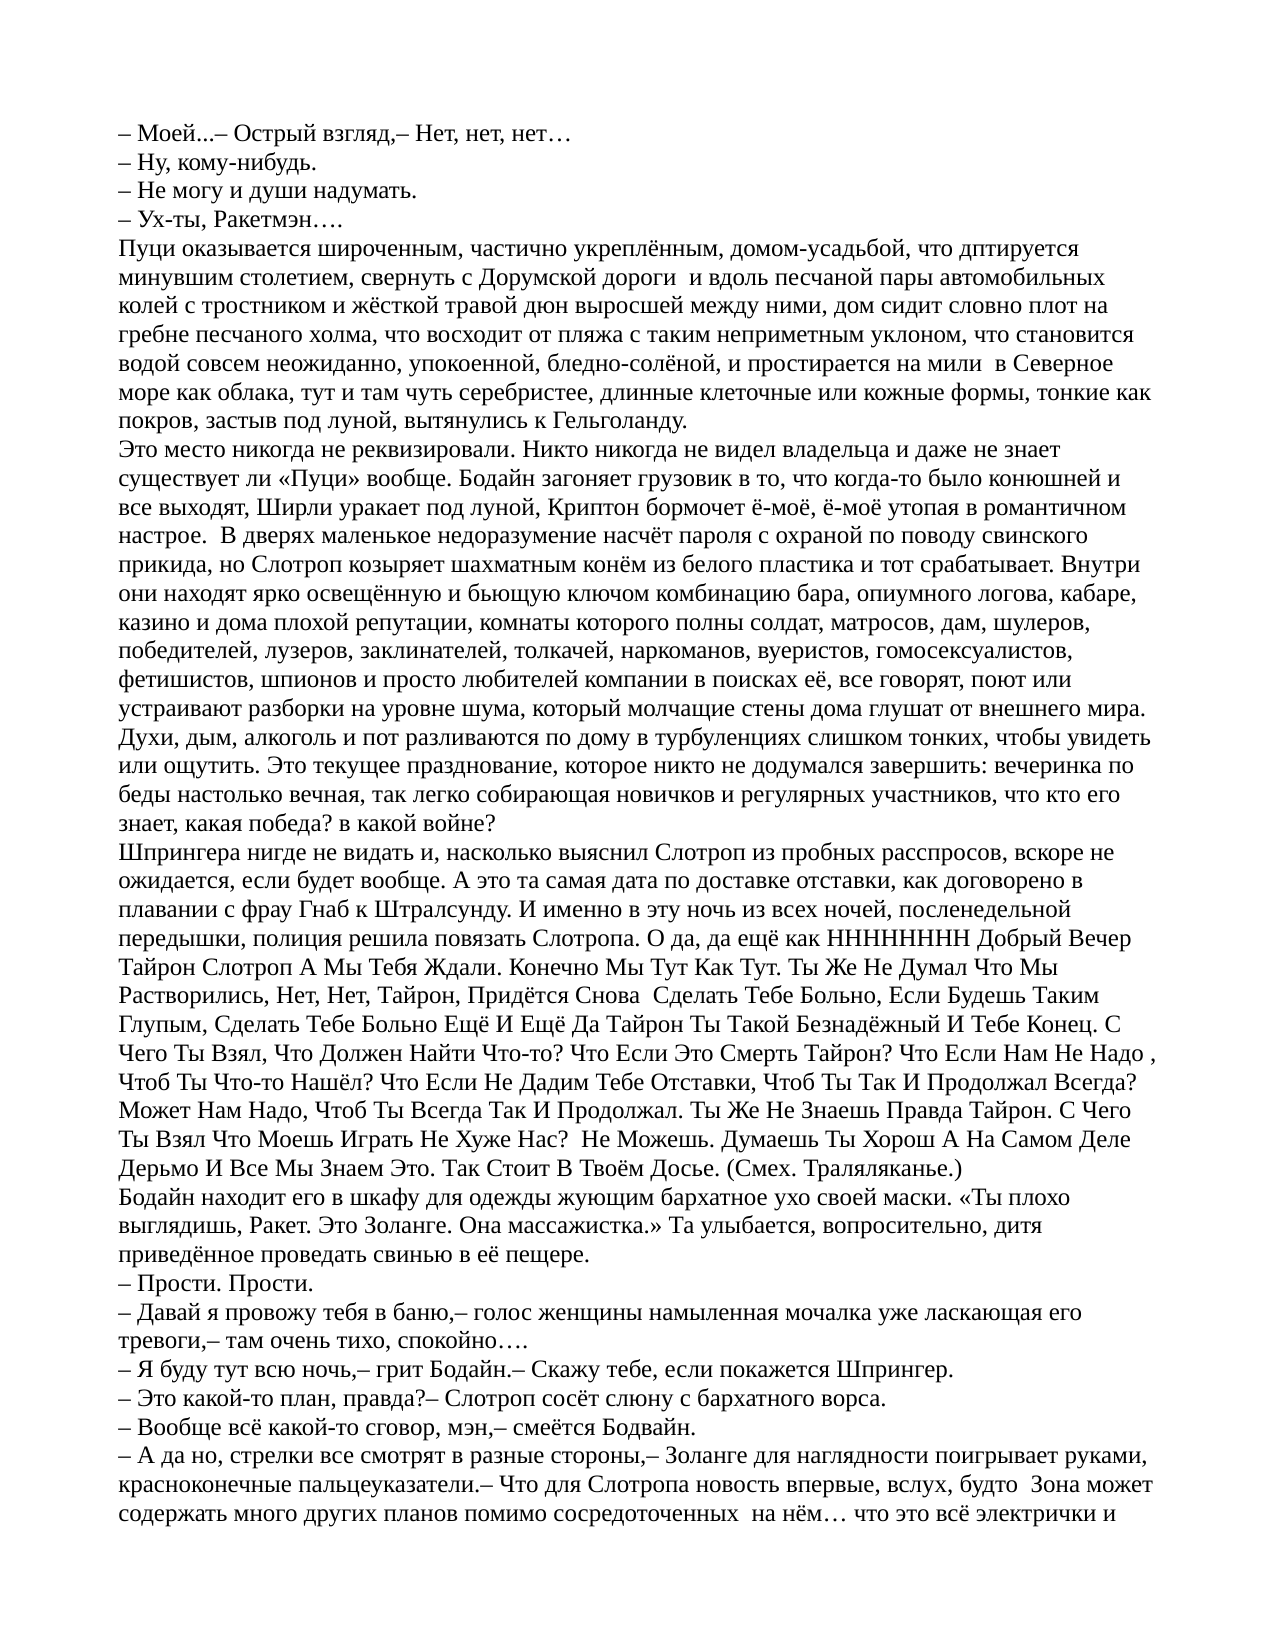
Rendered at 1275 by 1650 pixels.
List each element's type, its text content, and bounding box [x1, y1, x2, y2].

text Шпрингера нигде не видать и, насколько выяснил Слотроп из пробных расспросов, вскоре не ожидается, если будет вообще. А это та самая дата по доставке отставки, как договорено в плавании с фрау Гнаб к Штралсунду. И именно в эту ночь из всех ночей, посленедельной передышки, полиция решила повязать Слотропа. О да, да ещё как НННННННН Добрый Вечер Тайрон Слотроп А Мы Тебя Ждали. Конечно Мы Тут Как Тут. Ты Же Не Думал Что Мы Растворились, Нет, Нет, Тайрон, Придётся Снова Сделать Тебе Больно, Если Будешь Таким Глупым, Сделать Тебе Больно Ещё И Ещё Да Тайрон Ты Такой Безнадёжный И Тебе Конец. С Чего Ты Взял, Что Должен Найти Что-то? Что Если Это Смерть Тайрон? Что Если Нам Не Надо , Чтоб Ты Что-то Нашёл? Что Если Не Дадим Тебе Отставки, Чтоб Ты Так И Продолжал Всегда? Может Нам Надо, Чтоб Ты Всегда Так И Продолжал. Ты Же Не Знаешь Правда Тайрон. С Чего Ты Взял Что Моешь Играть Не Хуже Нас? Не Можешь. Думаешь Ты Хорош А На Самом Деле Дерьмо И Все Мы Знаем Это. Так Стоит В Твоём Досье. (Смех. Траляляканье.) [118, 837, 1157, 1182]
text Пуци оказывается широченным, частично укреплённым, домом-усадьбой, что дптируется минувшим столетием, свернуть с Дорумской дороги и вдоль песчаной пары автомобильных колей с тростником и жёсткой травой дюн выросшей между ними, дом сидит словно плот на гребне песчаного холма, что восходит от пляжа с таким неприметным уклоном, что становится водой совсем неожиданно, упокоенной, бледно-солёной, и простирается на мили в Северное море как облака, тут и там чуть серебристее, длинные клеточные или кожные формы, тонкие как покров, застыв под луной, вытянулись к Гельголанду. [118, 233, 1157, 434]
text – А да но, стрелки все смотрят в разные стороны,– Золанге для наглядности поигрывает руками, красноконечные пальцеуказатели.– Что для Слотропа новость впервые, вслух, будто Зона может содержать много других планов помимо сосредоточенных на нём… что это всё электрички и [118, 1441, 1157, 1527]
text Бодайн находит его в шкафу для одежды жующим бархатное ухо своей маски. «Ты плохо выглядишь, Ракет. Это Золанге. Она массажистка.» Та улыбается, вопросительно, дитя приведённое проведать свинью в её пещере. [118, 1182, 1157, 1268]
text – Ух-ты, Ракетмэн…. [118, 204, 1157, 233]
text – Я буду тут всю ночь,– грит Бодайн.– Скажу тебе, если покажется Шпрингер. [118, 1354, 1157, 1383]
text – Это какой-то план, правда?– Слотроп сосёт слюну с бархатного ворса. [118, 1383, 1157, 1412]
text – Моей...– Острый взгляд,– Нет, нет, нет… [118, 118, 1157, 147]
text – Давай я провожу тебя в баню,– голос женщины намыленная мочалка уже ласкающая его тревоги,– там очень тихо, спокойно…. [118, 1297, 1157, 1354]
text – Прости. Прости. [118, 1268, 1157, 1297]
text Это место никогда не реквизировали. Никто никогда не видел владельца и даже не знает существует ли «Пуци» вообще. Бодайн загоняет грузовик в то, что когда-то было конюшней и все выходят, Ширли уракает под луной, Криптон бормочет ё-моё, ё-моё утопая в романтичном настрое. В дверях маленькое недоразумение насчёт пароля с охраной по поводу свинского прикида, но Слотроп козыряет шахматным конём из белого пластика и тот срабатывает. Внутри они находят ярко освещённую и бьющую ключом комбинацию бара, опиумного логова, кабаре, казино и дома плохой репутации, комнаты которого полны солдат, матросов, дам, шулеров, победителей, лузеров, заклинателей, толкачей, наркоманов, вуеристов, гомосексуалистов, фетишистов, шпионов и просто любителей компании в поисках её, все говорят, поют или устраивают разборки на уровне шума, который молчащие стены дома глушат от внешнего мира. Духи, дым, алкоголь и пот разливаются по дому в турбуленциях слишком тонких, чтобы увидеть или ощутить. Это текущее празднование, которое никто не додумался завершить: вечеринка по беды настолько вечная, так легко собирающая новичков и регулярных участников, что кто его знает, какая победа? в какой войне? [118, 434, 1157, 837]
text – Ну, кому-нибудь. [118, 147, 1157, 176]
text – Вообще всё какой-то сговор, мэн,– смеётся Бодвайн. [118, 1412, 1157, 1441]
text – Не могу и души надумать. [118, 176, 1157, 204]
